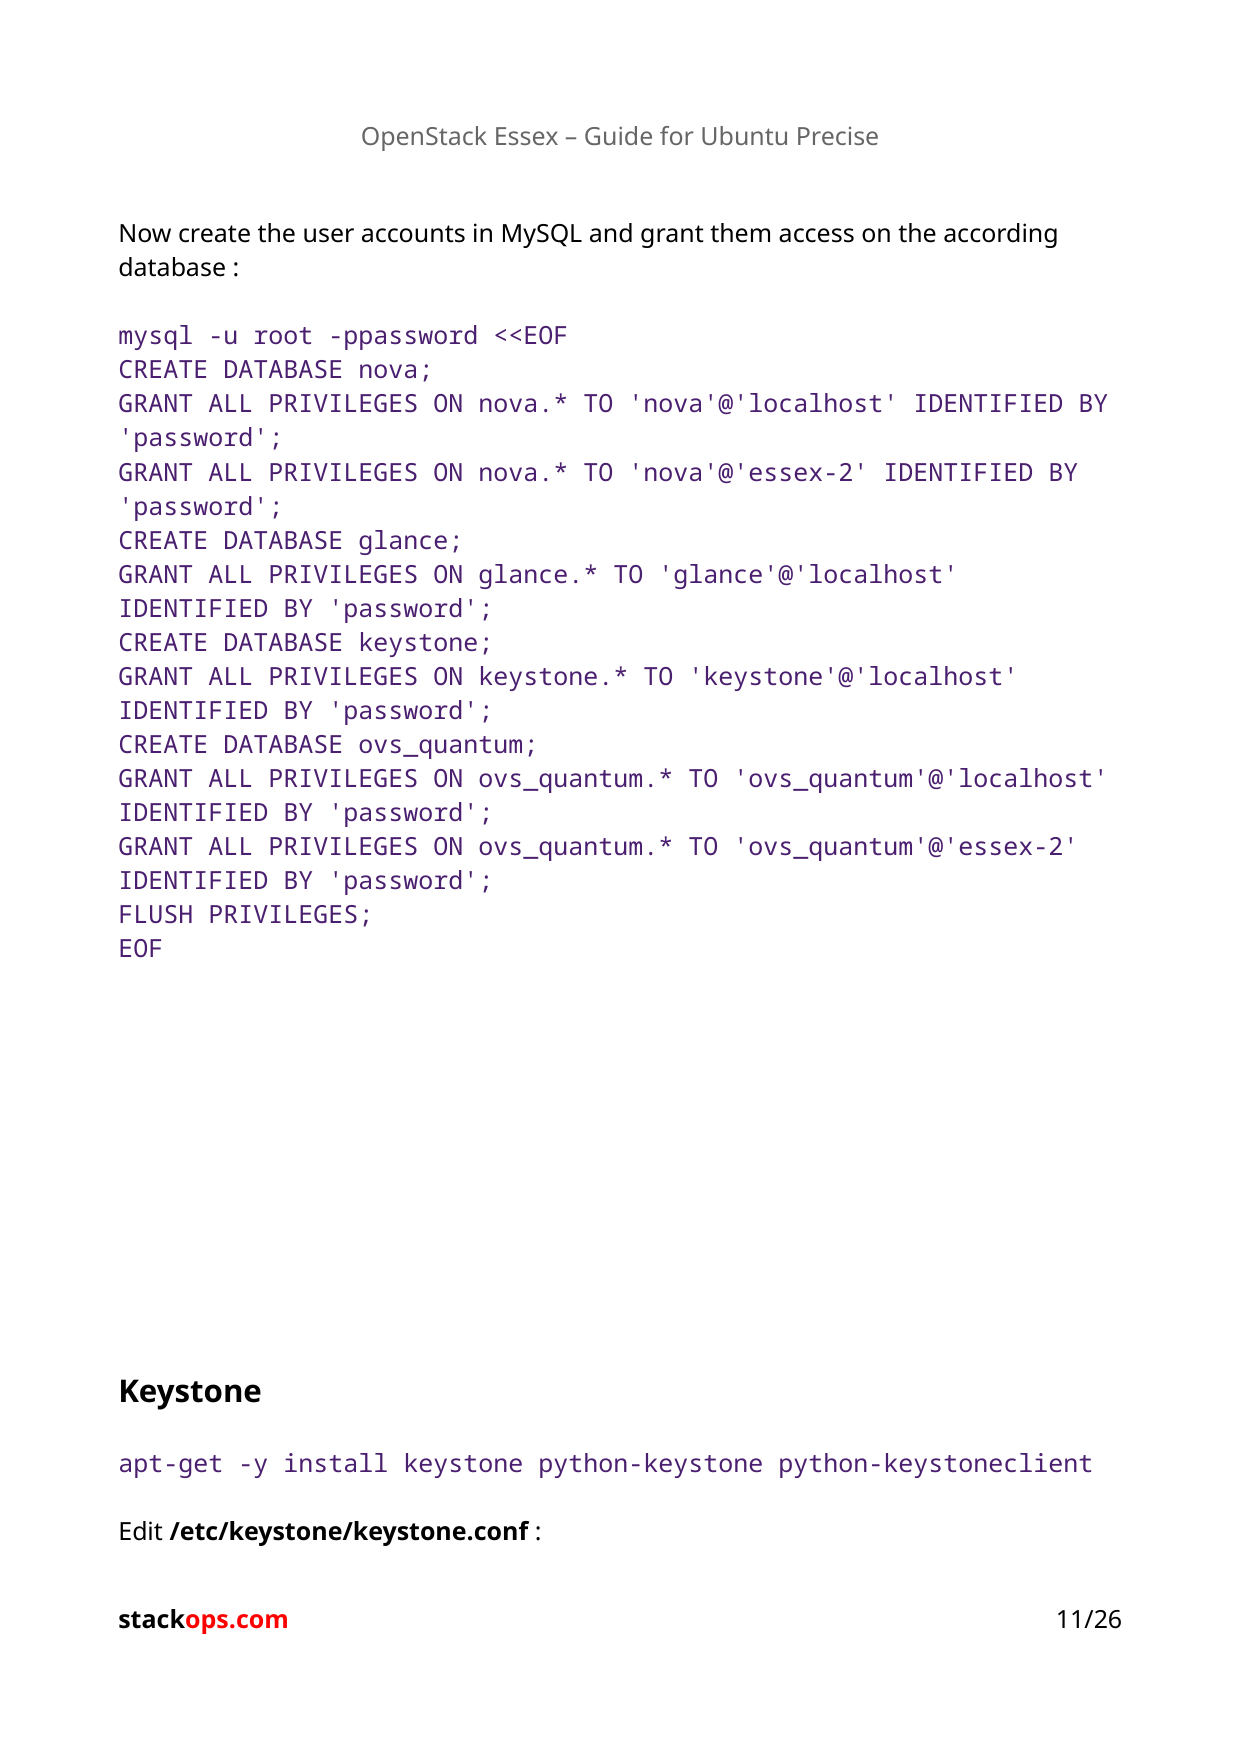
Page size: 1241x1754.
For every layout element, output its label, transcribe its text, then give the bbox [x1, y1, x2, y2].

text FLUSH PRIVILEGES; [118, 897, 1122, 931]
text apt-get -y install keystone python-keystone python-keystoneclient [118, 1445, 1122, 1479]
text EOF [118, 931, 1122, 965]
text GRANT ALL PRIVILEGES ON keystone.* TO 'keystone'@'localhost' IDENTIFIED BY 'password'; [118, 658, 1122, 727]
text Edit /etc/keystone/keystone.conf : [118, 1513, 1122, 1547]
text Now create the user accounts in MySQL and grant them access on the according database : [118, 216, 1122, 284]
text GRANT ALL PRIVILEGES ON glance.* TO 'glance'@'localhost' IDENTIFIED BY 'password'; [118, 556, 1122, 624]
text GRANT ALL PRIVILEGES ON nova.* TO 'nova'@'essex-2' IDENTIFIED BY 'password'; [118, 454, 1122, 522]
text GRANT ALL PRIVILEGES ON ovs_quantum.* TO 'ovs_quantum'@'essex-2' IDENTIFIED BY 'password'; [118, 829, 1122, 897]
text CREATE DATABASE keystone; [118, 624, 1122, 658]
text CREATE DATABASE ovs_quantum; [118, 727, 1122, 761]
text GRANT ALL PRIVILEGES ON ovs_quantum.* TO 'ovs_quantum'@'localhost' IDENTIFIED BY 'password'; [118, 761, 1122, 829]
text Keystone [118, 1368, 1122, 1411]
text CREATE DATABASE glance; [118, 522, 1122, 556]
text CREATE DATABASE nova; [118, 352, 1122, 386]
text mysql -u root -ppassword <<EOF [118, 318, 1122, 352]
text GRANT ALL PRIVILEGES ON nova.* TO 'nova'@'localhost' IDENTIFIED BY 'password'; [118, 386, 1122, 454]
